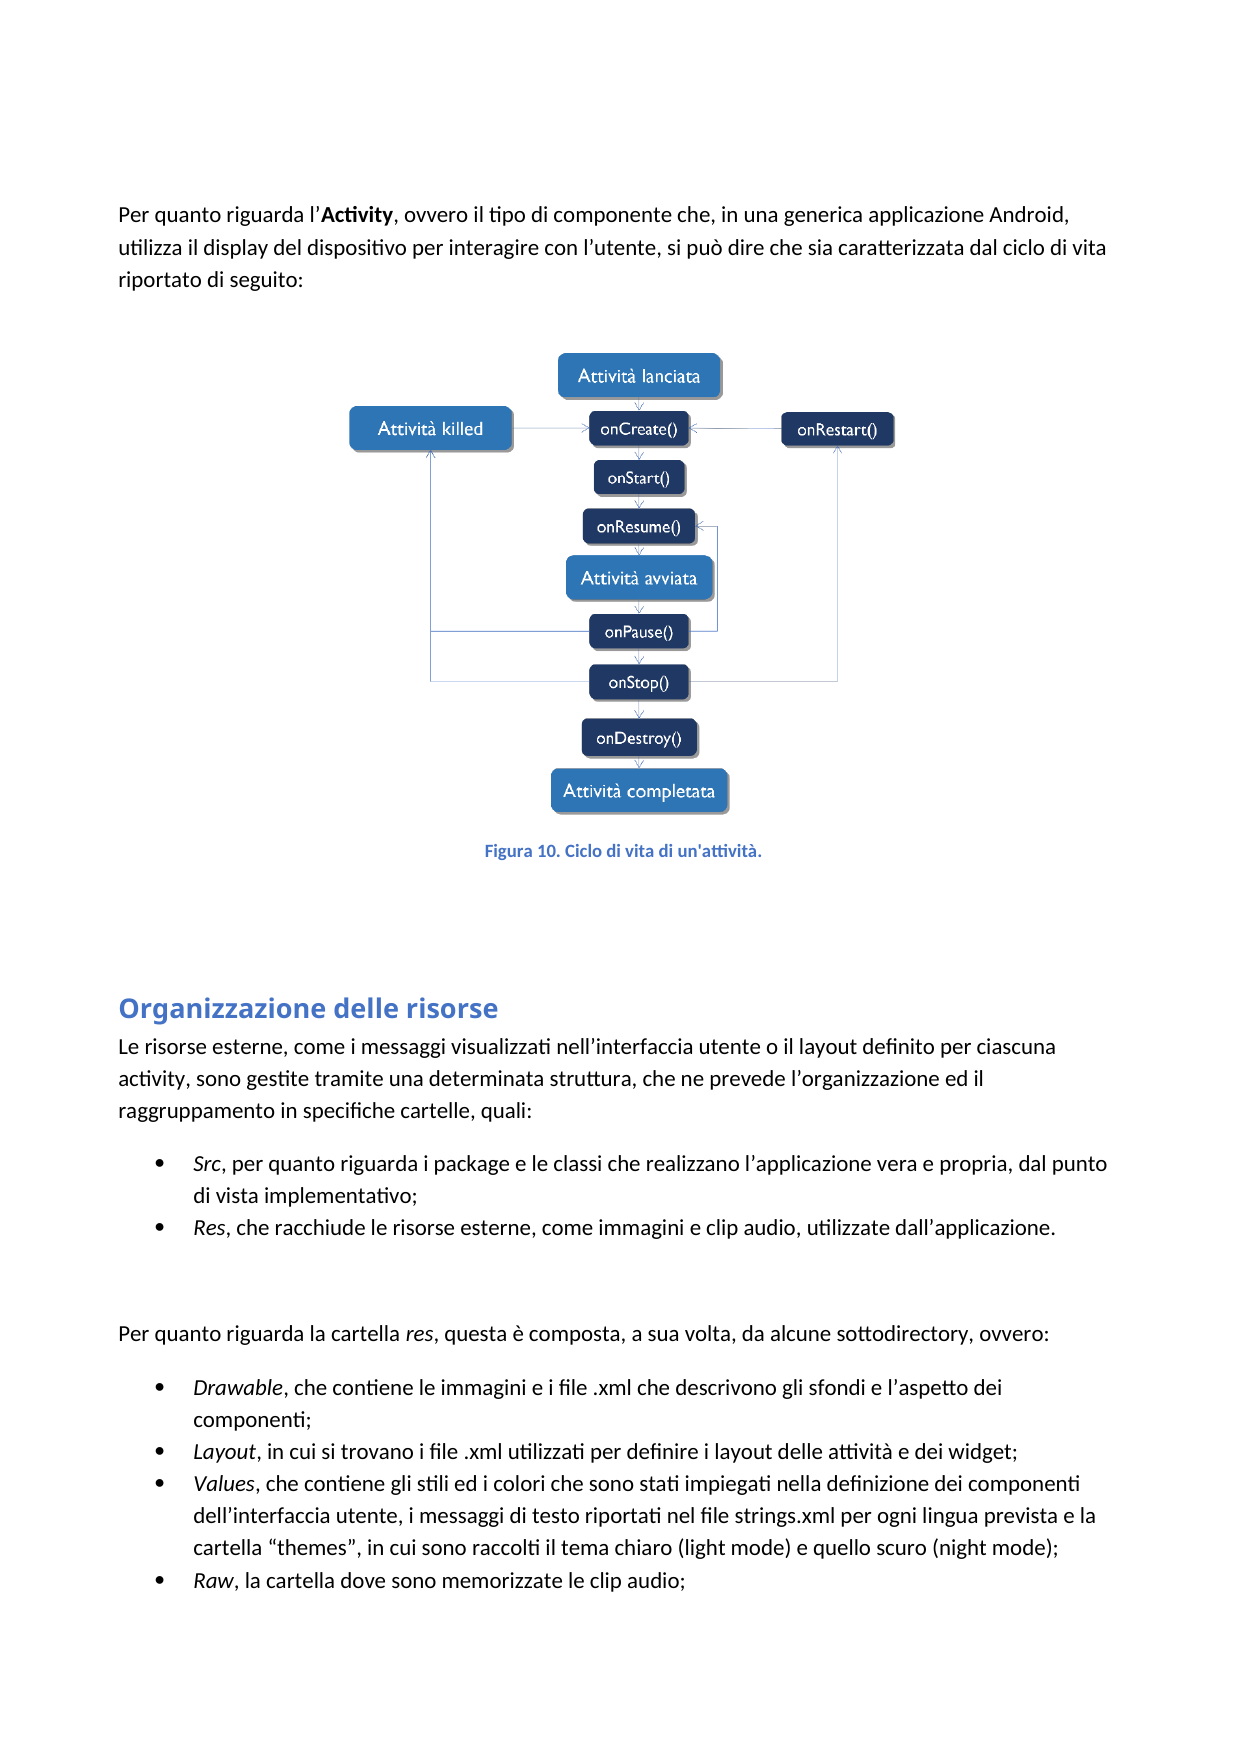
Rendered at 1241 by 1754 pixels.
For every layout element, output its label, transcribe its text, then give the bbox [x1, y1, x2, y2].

text Figura 10. Ciclo di vita di un'attività. [288, 839, 959, 862]
list Src, per quanto riguarda i package e le classi che realizzano l’applicazione vera e propria, dal punto di vista implementativo; [156, 1149, 1122, 1209]
list Layout, in cui si trovano i file .xml utilizzati per definire i layout delle attività e dei widget; [156, 1437, 1122, 1465]
list Drawable, che contiene le immagini e i file .xml che descrivono gli sfondi e l’aspetto dei componenti; [156, 1373, 1122, 1433]
text Per quanto riguarda la cartella res, questa è composta, a sua volta, da alcune sottodirectory, ovvero: [118, 1319, 1122, 1348]
list Values, che contiene gli stili ed i colori che sono stati impiegati nella definizione dei componenti dell’interfaccia utente, i messaggi di testo riportati nel file strings.xml per ogni lingua prevista e la cartella “themes”, in cui sono raccolti il tema chiaro (light mode) e quello scuro (night mode); [156, 1469, 1122, 1562]
text Le risorse esterne, come i messaggi visualizzati nell’interfaccia utente o il layout definito per ciascuna activity, sono gestite tramite una determinata struttura, che ne prevede l’organizzazione ed il raggruppamento in specifiche cartelle, quali: [118, 1032, 1122, 1124]
list Raw, la cartella dove sono memorizzate le clip audio; [156, 1566, 1122, 1594]
subtitle Organizzazione delle risorse [118, 989, 1122, 1026]
list Res, che racchiude le risorse esterne, come immagini e clip audio, utilizzate dall’applicazione. [156, 1213, 1122, 1242]
text Per quanto riguarda l’Activity, ovvero il tipo di componente che, in una generica applicazione Android, utilizza il display del dispositivo per interagire con l’utente, si può dire che sia caratterizzata dal ciclo di vita riportato di seguito: [118, 201, 1122, 293]
